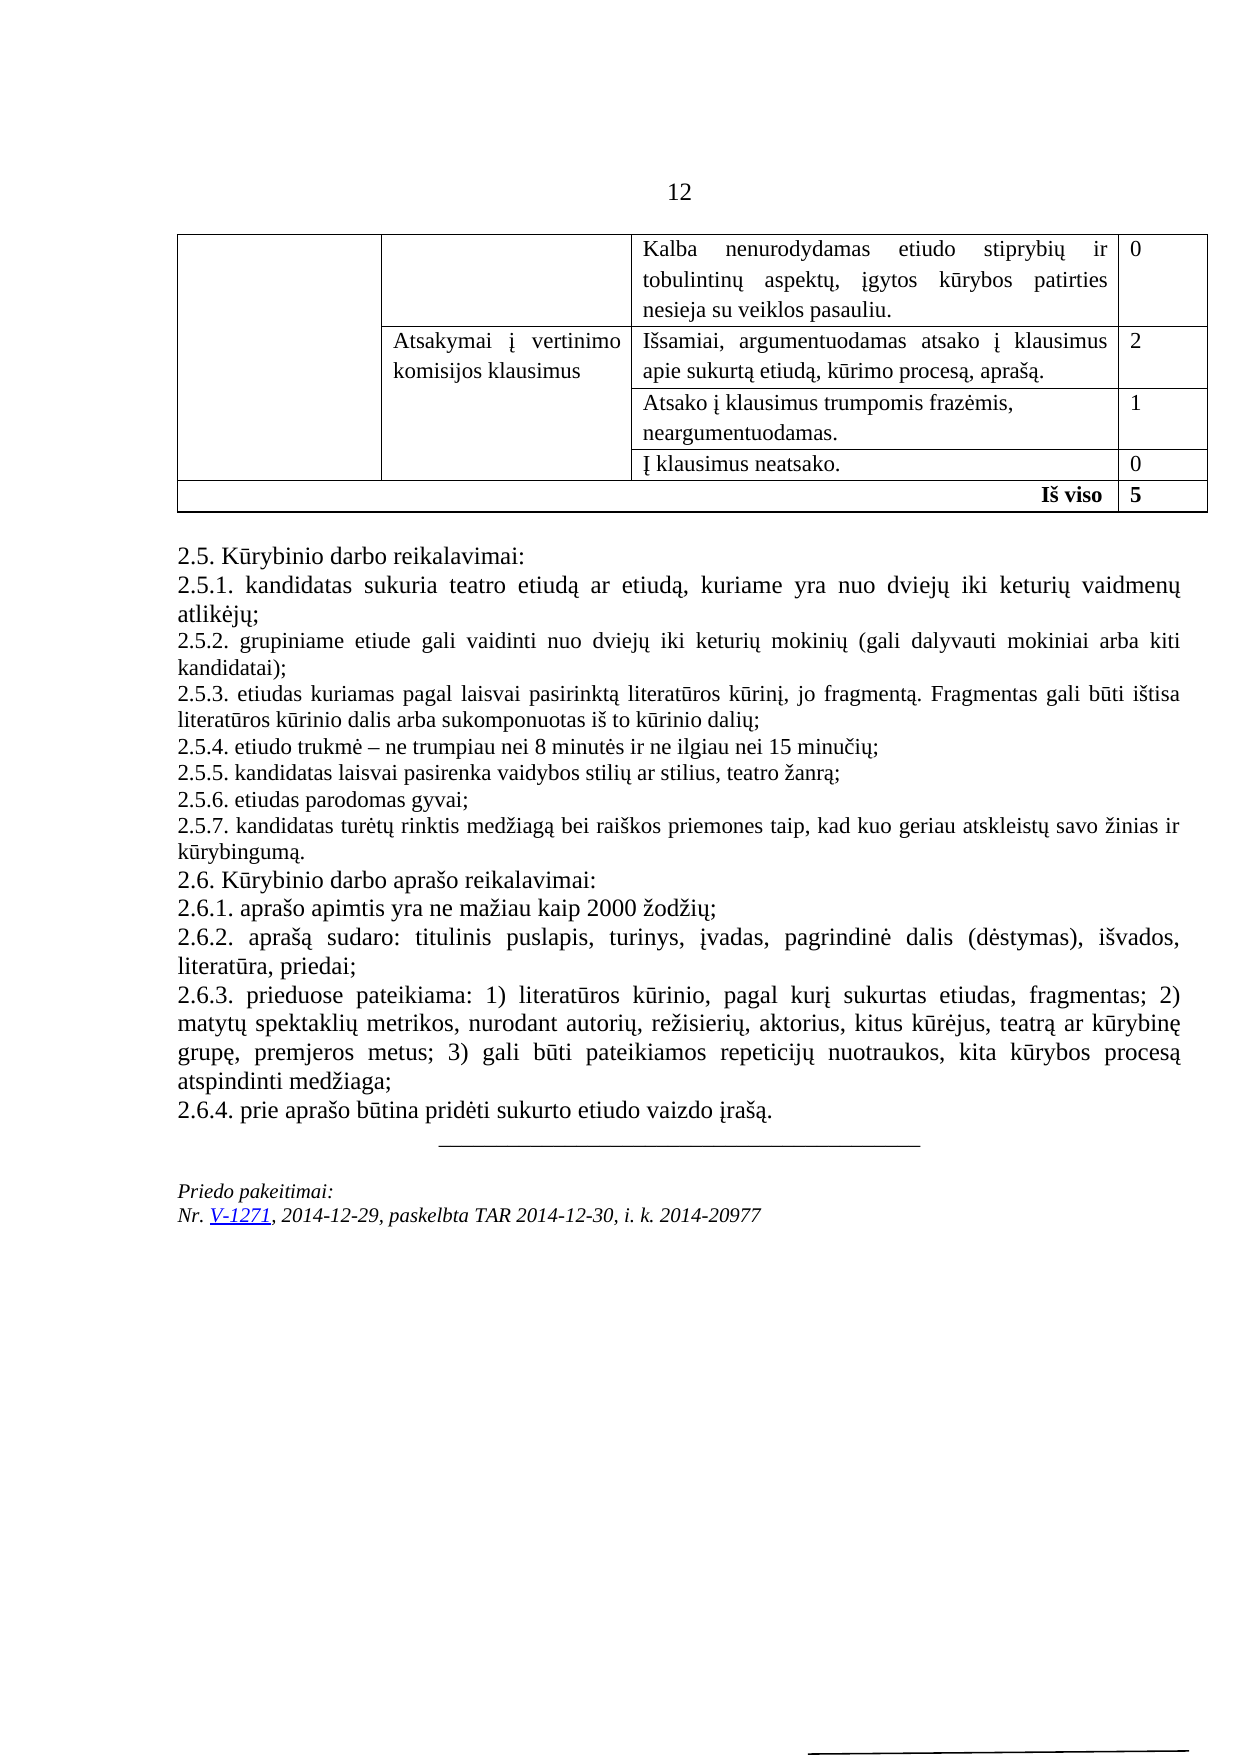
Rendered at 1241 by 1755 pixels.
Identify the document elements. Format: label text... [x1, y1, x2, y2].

table_cell Išsamiai, argumentuodamas atsako į klausimus apie sukurtą etiudą, kūrimo procesą, aprašą. [632, 327, 1118, 387]
text 2.6.3. prieduose pateikiama: 1) literatūros kūrinio, pagal kurį sukurtas etiudas, fragmentas; 2) matytų spektaklių metrikos, nurodant autorių, režisierių, aktorius, kitus kūrėjus, teatrą ar kūrybinę grupę, premjeros metus; 3) gali būti pateikiamos repeticijų nuotraukos, kita kūrybos procesą atspindinti medžiaga; [177, 980, 1181, 1095]
text 2.6. Kūrybinio darbo aprašo reikalavimai: [177, 865, 1181, 893]
table_cell 0 [1119, 450, 1207, 480]
text 2.5.6. etiudas parodomas gyvai; [177, 786, 1181, 812]
text 2.5.2. grupiniame etiude gali vaidinti nuo dviejų iki keturių mokinių (gali dalyvauti mokiniai arba kiti kandidatai); [177, 627, 1181, 680]
table_cell Atsako į klausimus trumpomis frazėmis, neargumentuodamas. [632, 389, 1118, 449]
text 2.5.1. kandidatas sukuria teatro etiudą ar etiudą, kuriame yra nuo dviejų iki keturių vaidmenų atlikėjų; [177, 570, 1181, 627]
text 2.5. Kūrybinio darbo reikalavimai: [177, 541, 1181, 570]
table_cell [178, 235, 381, 480]
table_cell Kalba nenurodydamas etiudo stiprybių ir tobulintinų aspektų, įgytos kūrybos patirties nesieja su veiklos pasauliu. [632, 235, 1118, 326]
table_cell Atsakymai į vertinimo komisijos klausimus [382, 327, 631, 480]
text Nr. V-1271, 2014-12-29, paskelbta TAR 2014-12-30, i. k. 2014-20977 [177, 1203, 1181, 1227]
table_cell Iš viso [178, 481, 1118, 511]
table_cell Į klausimus neatsako. [632, 450, 1118, 480]
table_cell 1 [1119, 389, 1207, 449]
text 2.5.3. etiudas kuriamas pagal laisvai pasirinktą literatūros kūrinį, jo fragmentą. Fragmentas gali būti ištisa literatūros kūrinio dalis arba sukomponuotas iš to kūrinio dalių; [177, 680, 1181, 733]
text 2.6.2. aprašą sudaro: titulinis puslapis, turinys, įvadas, pagrindinė dalis (dėstymas), išvados, literatūra, priedai; [177, 922, 1181, 980]
table_cell [382, 235, 631, 326]
text __________________________________________ [177, 1123, 1181, 1150]
table_cell 5 [1119, 481, 1207, 511]
text Priedo pakeitimai: [177, 1178, 1181, 1203]
table_cell 0 [1119, 235, 1207, 326]
text 2.5.7. kandidatas turėtų rinktis medžiagą bei raiškos priemones taip, kad kuo geriau atskleistų savo žinias ir kūrybingumą. [177, 812, 1181, 865]
text 2.6.1. aprašo apimtis yra ne mažiau kaip 2000 žodžių; [177, 893, 1181, 922]
text 2.6.4. prie aprašo būtina pridėti sukurto etiudo vaizdo įrašą. [177, 1095, 1181, 1123]
text 2.5.5. kandidatas laisvai pasirenka vaidybos stilių ar stilius, teatro žanrą; [177, 759, 1181, 786]
text 2.5.4. etiudo trukmė – ne trumpiau nei 8 minutės ir ne ilgiau nei 15 minučių; [177, 733, 1181, 759]
table_cell 2 [1119, 327, 1207, 387]
